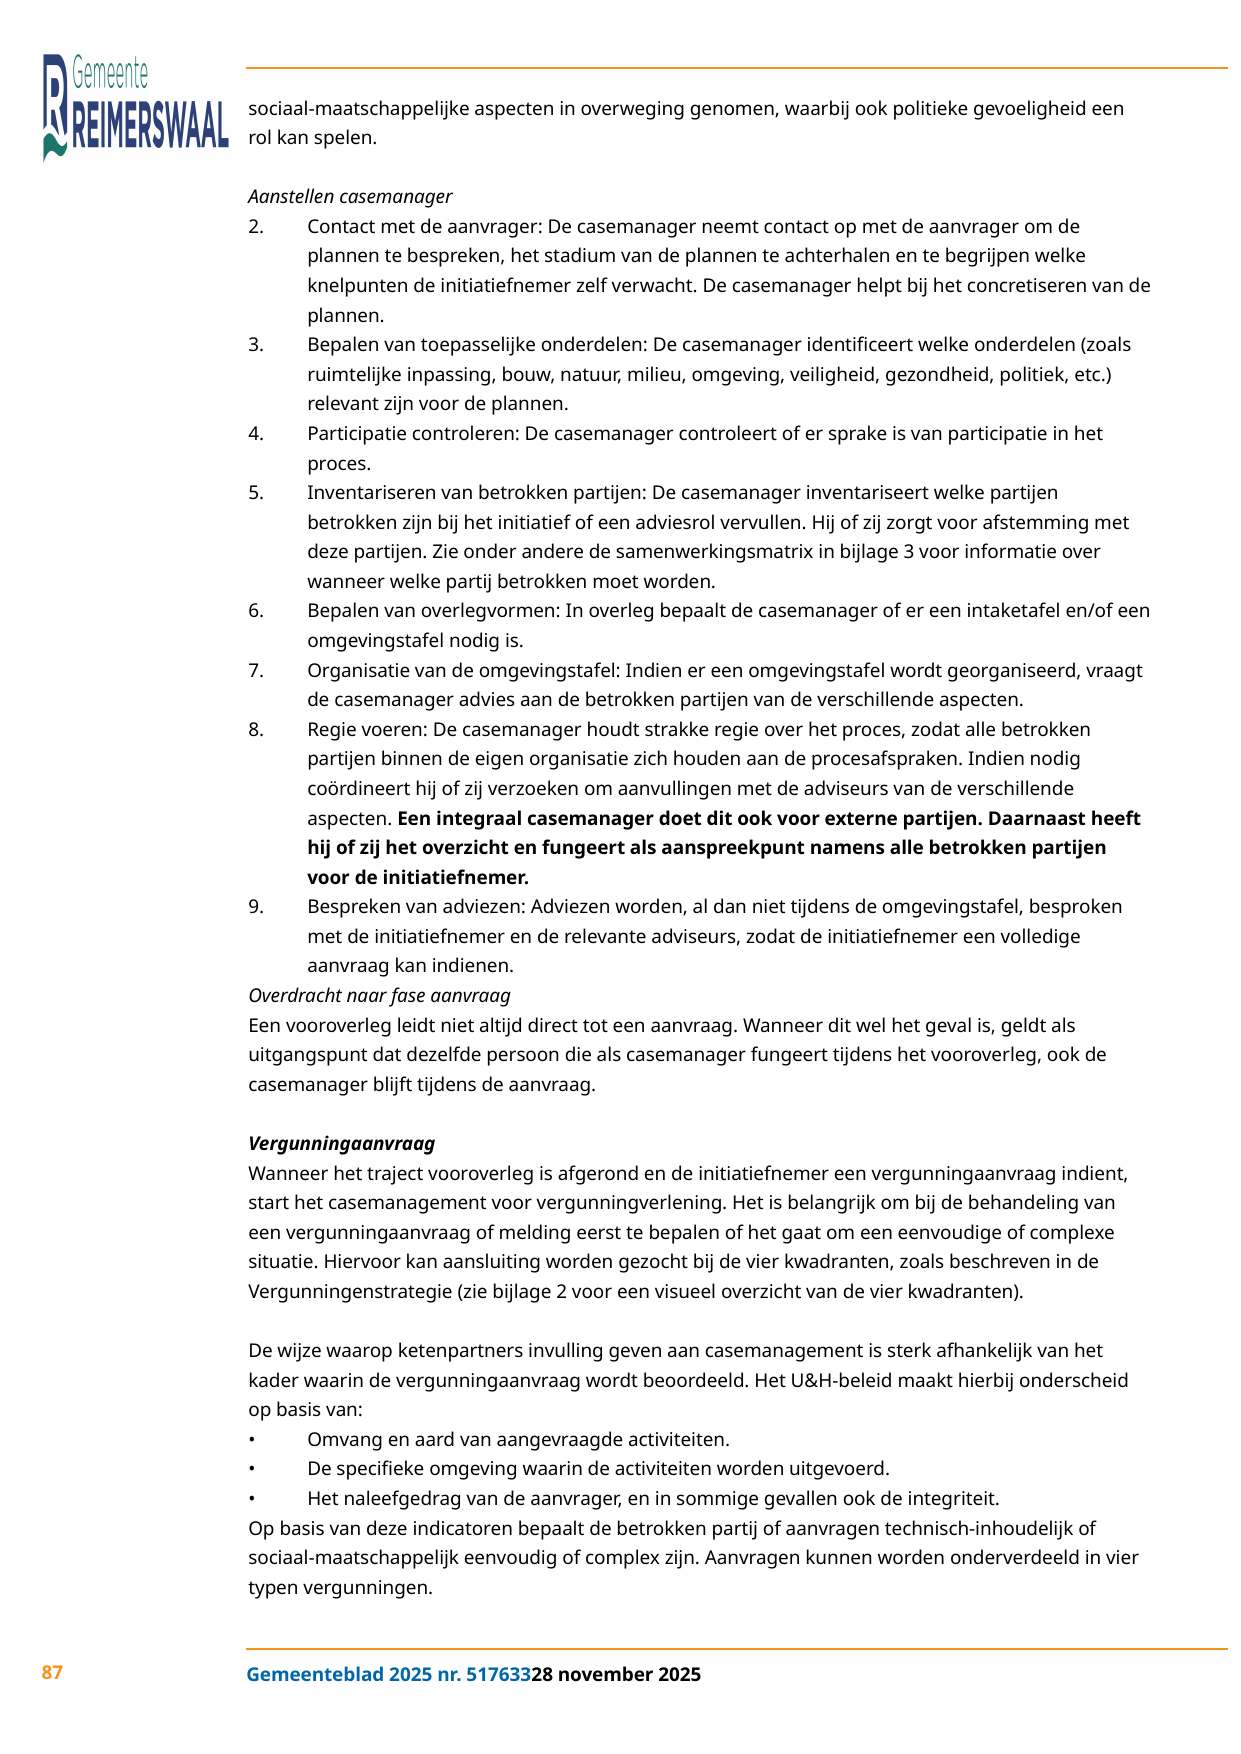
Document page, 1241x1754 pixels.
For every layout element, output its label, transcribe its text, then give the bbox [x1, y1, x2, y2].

list Contact met de aanvrager: De casemanager neemt contact op met de aanvrager om de plannen te bespreken, het stadium van de plannen te achterhalen en te begrijpen welke knelpunten de initiatiefnemer zelf verwacht. De casemanager helpt bij het concretiseren van de plannen. [248, 213, 1152, 328]
list Omvang en aard van aangevraagde activiteiten. [248, 1426, 1152, 1452]
picture [41, 47, 231, 172]
list Bespreken van adviezen: Adviezen worden, al dan niet tijdens de omgevingstafel, besproken met de initiatiefnemer en de relevante adviseurs, zodat de initiatiefnemer een volledige aanvraag kan indienen. [248, 893, 1152, 978]
list Inventariseren van betrokken partijen: De casemanager inventariseert welke partijen betrokken zijn bij het initiatief of een adviesrol vervullen. Hij of zij zorgt voor afstemming met deze partijen. Zie onder andere de samenwerkingsmatrix in bijlage 3 voor informatie over wanneer welke partij betrokken moet worden. [248, 479, 1152, 594]
text Aanstellen casemanager [248, 183, 1152, 209]
list Participatie controleren: De casemanager controleert of er sprake is van participatie in het proces. [248, 420, 1152, 476]
text De wijze waarop ketenpartners invulling geven aan casemanagement is sterk afhankelijk van het kader waarin de vergunningaanvraag wordt beoordeeld. Het U&H-beleid maakt hierbij onderscheid op basis van: [248, 1337, 1152, 1422]
text sociaal-maatschappelijke aspecten in overweging genomen, waarbij ook politieke gevoeligheid een rol kan spelen. [248, 95, 1152, 150]
text Wanneer het traject vooroverleg is afgerond en de initiatiefnemer een vergunningaanvraag indient, start het casemanagement voor vergunningverlening. Het is belangrijk om bij de behandeling van een vergunningaanvraag of melding eerst te bepalen of het gaat om een eenvoudige of complexe situatie. Hiervoor kan aansluiting worden gezocht bij de vier kwadranten, zoals beschreven in de Vergunningenstrategie (zie bijlage 2 voor een visueel overzicht van de vier kwadranten). [248, 1160, 1152, 1304]
list De specifieke omgeving waarin de activiteiten worden uitgevoerd. [248, 1456, 1152, 1481]
list Organisatie van de omgevingstafel: Indien er een omgevingstafel wordt georganiseerd, vraagt de casemanager advies aan de betrokken partijen van de verschillende aspecten. [248, 657, 1152, 712]
text Overdracht naar fase aanvraag [248, 982, 1152, 1008]
text Vergunningaanvraag [248, 1130, 1152, 1156]
list Regie voeren: De casemanager houdt strakke regie over het proces, zodat alle betrokken partijen binnen de eigen organisatie zich houden aan de procesafspraken. Indien nodig coördineert hij of zij verzoeken om aanvullingen met de adviseurs van de verschillende aspecten. Een integraal casemanager doet dit ook voor externe partijen. Daarnaast heeft hij of zij het overzicht en fungeert als aanspreekpunt namens alle betrokken partijen voor de initiatiefnemer. [248, 716, 1152, 890]
text Op basis van deze indicatoren bepaalt de betrokken partij of aanvragen technisch-inhoudelijk of sociaal-maatschappelijk eenvoudig of complex zijn. Aanvragen kunnen worden onderverdeeld in vier typen vergunningen. [248, 1515, 1152, 1600]
list Bepalen van toepasselijke onderdelen: De casemanager identificeert welke onderdelen (zoals ruimtelijke inpassing, bouw, natuur, milieu, omgeving, veiligheid, gezondheid, politiek, etc.) relevant zijn voor de plannen. [248, 331, 1152, 416]
list Bepalen van overlegvormen: In overleg bepaalt de casemanager of er een intaketafel en/of een omgevingstafel nodig is. [248, 598, 1152, 653]
list Het naleefgedrag van de aanvrager, en in sommige gevallen ook de integriteit. [248, 1485, 1152, 1511]
text Een vooroverleg leidt niet altijd direct tot een aanvraag. Wanneer dit wel het geval is, geldt als uitgangspunt dat dezelfde persoon die als casemanager fungeert tijdens het vooroverleg, ook de casemanager blijft tijdens de aanvraag. [248, 1012, 1152, 1097]
